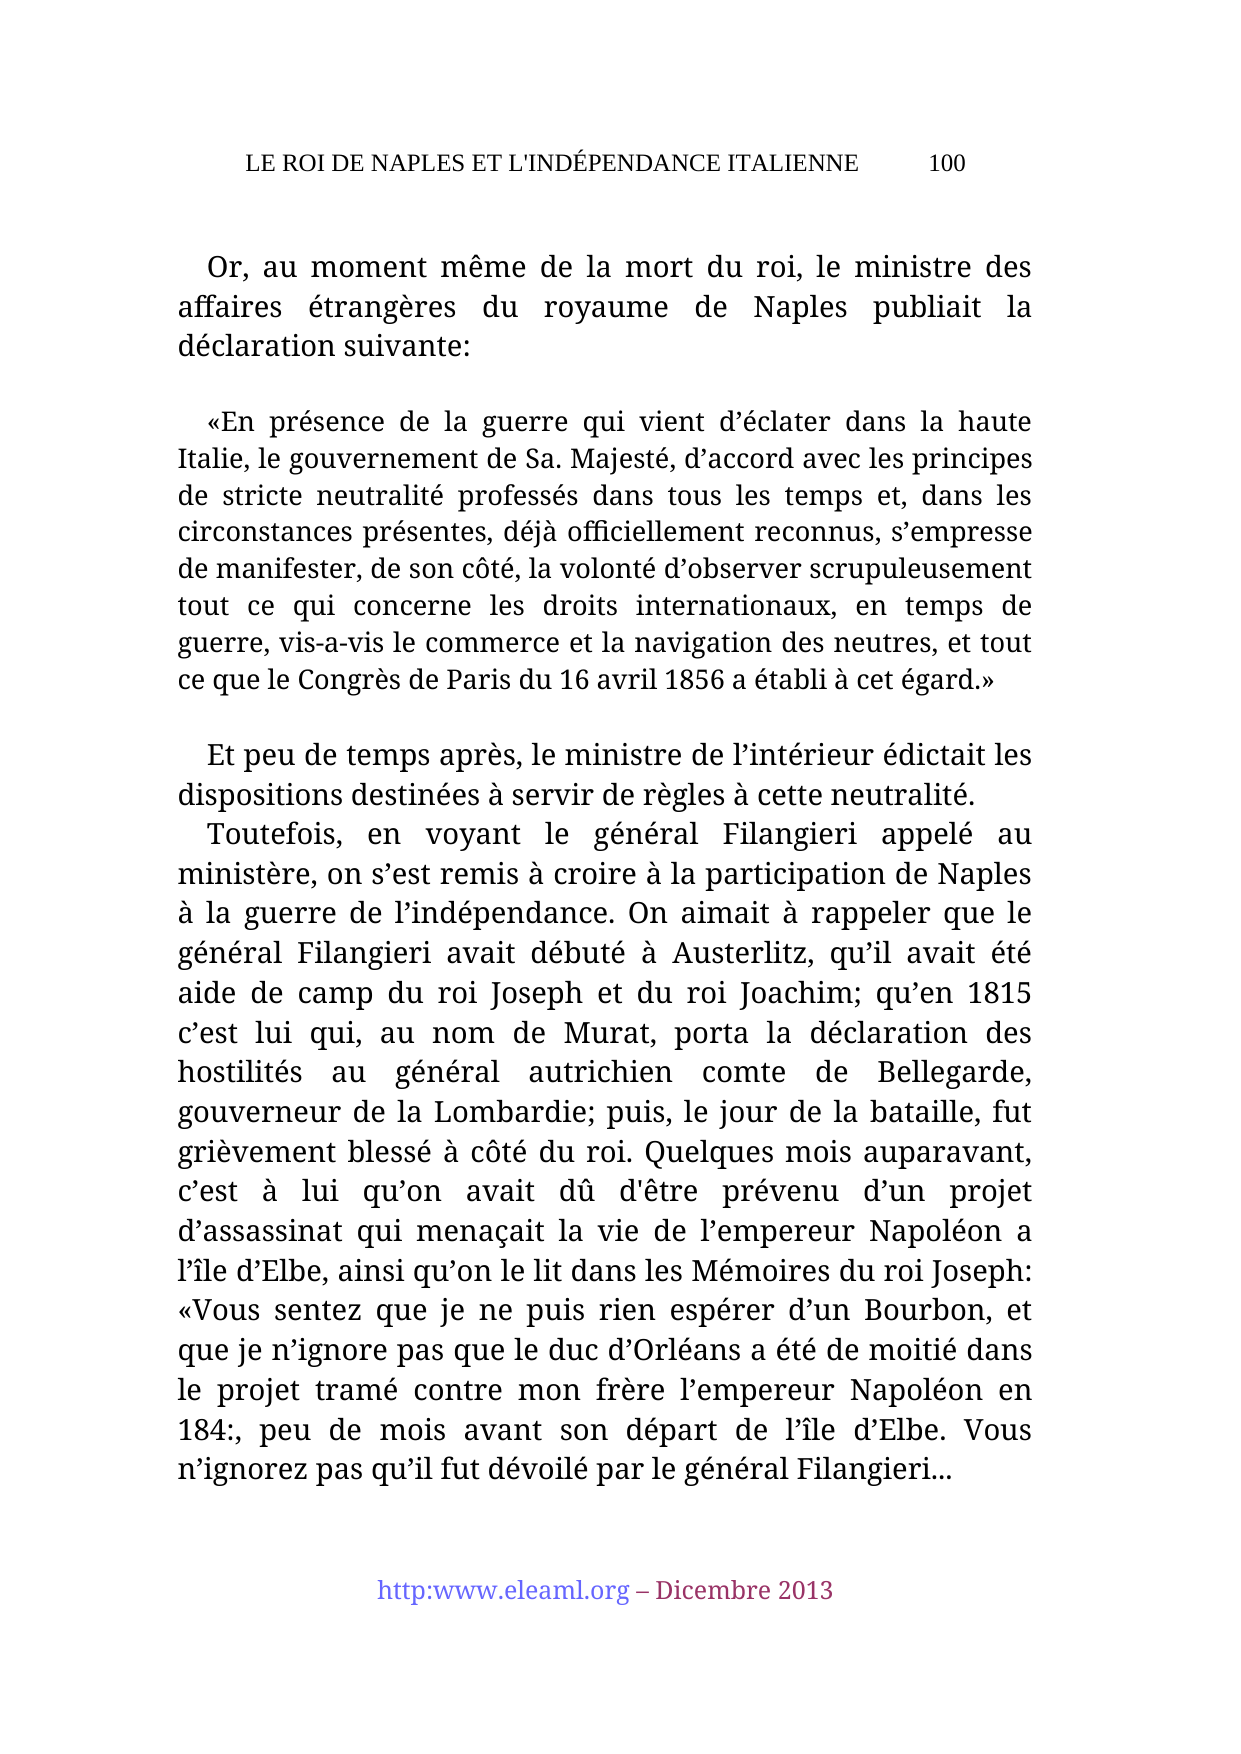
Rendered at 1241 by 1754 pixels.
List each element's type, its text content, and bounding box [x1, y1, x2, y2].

text Toutefois, en voyant le général Filangieri appelé au ministère, on s’est remis à croire à la participation de Naples à la guerre de l’indépendance. On aimait à rappeler que le général Filangieri avait débuté à Austerlitz, qu’il avait été aide de camp du roi Joseph et du roi Joachim; qu’en 1815 c’est lui qui, au nom de Murat, porta la déclaration des hostilités au général autrichien comte de Bellegarde, gouverneur de la Lombardie; puis, le jour de la bataille, fut grièvement blessé à côté du roi. Quelques mois auparavant, c’est à lui qu’on avait dû d'être prévenu d’un projet d’assassinat qui menaçait la vie de l’empereur Napoléon a l’île d’Elbe, ainsi qu’on le lit dans les Mémoires du roi Joseph: «Vous sentez que je ne puis rien espérer d’un Bourbon, et que je n’ignore pas que le duc d’Orléans a été de moitié dans le projet tramé contre mon frère l’empereur Napoléon en 184:, peu de mois avant son départ de l’île d’Elbe. Vous n’ignorez pas qu’il fut dévoilé par le général Filangieri... [177, 813, 1033, 1488]
text Or, au moment même de la mort du roi, le ministre des affaires étrangères du royaume de Naples publiait la déclaration suivante: [177, 246, 1033, 365]
text Et peu de temps après, le ministre de l’intérieur édictait les dispositions destinées à servir de règles à cette neutralité. [177, 734, 1033, 813]
text «En présence de la guerre qui vient d’éclater dans la haute Italie, le gouvernement de Sa. Majesté, d’accord avec les principes de stricte neutralité professés dans tous les temps et, dans les circonstances présentes, déjà officiellement reconnus, s’empresse de manifester, de son côté, la volonté d’observer scrupuleusement tout ce qui concerne les droits internationaux, en temps de guerre, vis-a-vis le commerce et la navigation des neutres, et tout ce que le Congrès de Paris du 16 avril 1856 a établi à cet égard.» [177, 402, 1033, 697]
